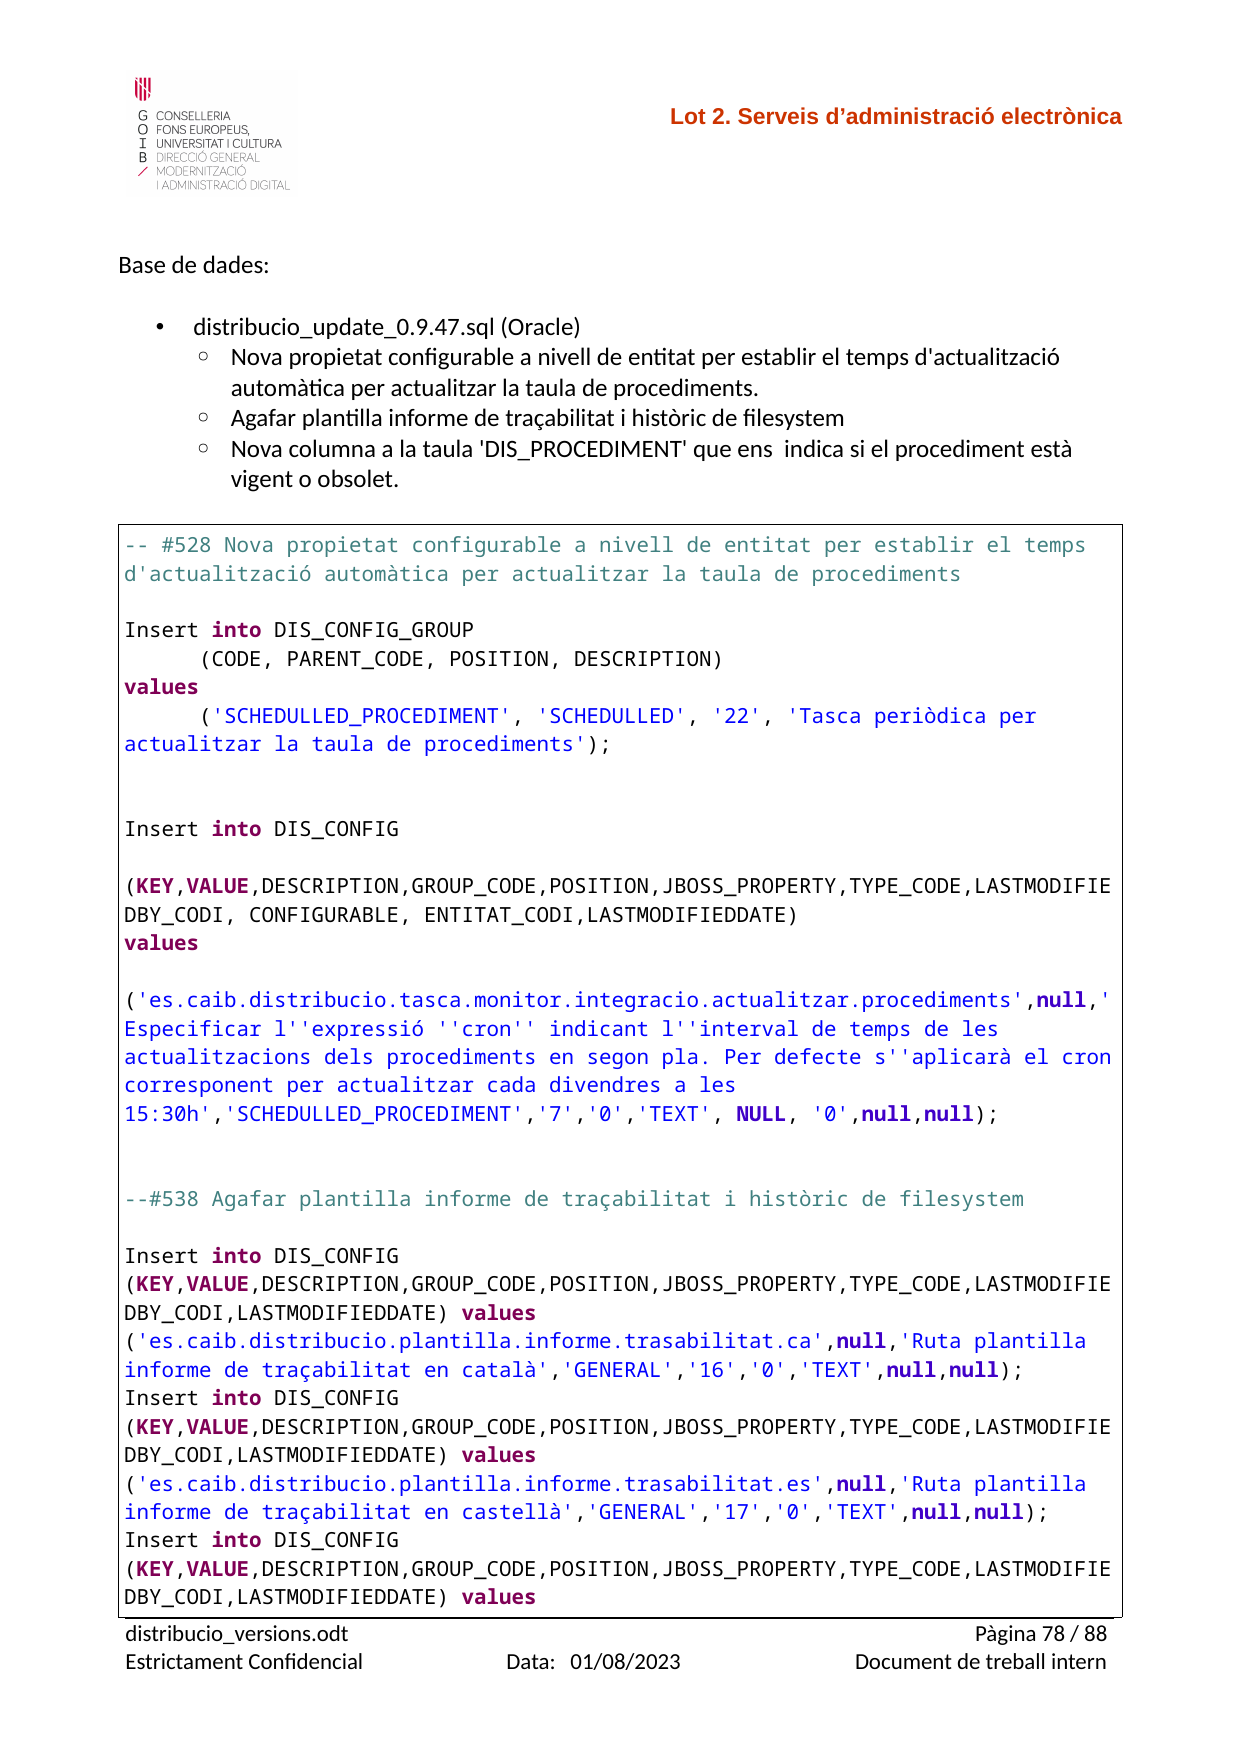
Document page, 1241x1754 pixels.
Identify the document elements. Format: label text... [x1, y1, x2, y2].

table_header -- #528 Nova propietat configurable a nivell de entitat per establir el temps d'actualització automàtica per actualitzar la taula de procediments Insert into DIS_CONFIG_GROUP (CODE, PARENT_CODE, POSITION, DESCRIPTION) values ('SCHEDULLED_PROCEDIMENT', 'SCHEDULLED', '22', 'Tasca periòdica per actualitzar la taula de procediments'); Insert into DIS_CONFIG (KEY,VALUE,DESCRIPTION,GROUP_CODE,POSITION,JBOSS_PROPERTY,TYPE_CODE,LASTMODIFIEDBY_CODI, CONFIGURABLE, ENTITAT_CODI,LASTMODIFIEDDATE) values ('es.caib.distribucio.tasca.monitor.integracio.actualitzar.procediments',null,'Especificar l''expressió ''cron'' indicant l''interval de temps de les actualitzacions dels procediments en segon pla. Per defecte s''aplicarà el cron corresponent per actualitzar cada divendres a les 15:30h','SCHEDULLED_PROCEDIMENT','7','0','TEXT', NULL, '0',null,null); --#538 Agafar plantilla informe de traçabilitat i històric de filesystem Insert into DIS_CONFIG (KEY,VALUE,DESCRIPTION,GROUP_CODE,POSITION,JBOSS_PROPERTY,TYPE_CODE,LASTMODIFIEDBY_CODI,LASTMODIFIEDDATE) values ('es.caib.distribucio.plantilla.informe.trasabilitat.ca',null,'Ruta plantilla informe de traçabilitat en català','GENERAL','16','0','TEXT',null,null); Insert into DIS_CONFIG (KEY,VALUE,DESCRIPTION,GROUP_CODE,POSITION,JBOSS_PROPERTY,TYPE_CODE,LASTMODIFIEDBY_CODI,LASTMODIFIEDDATE) values ('es.caib.distribucio.plantilla.informe.trasabilitat.es',null,'Ruta plantilla informe de traçabilitat en castellà','GENERAL','17','0','TEXT',null,null); Insert into DIS_CONFIG (KEY,VALUE,DESCRIPTION,GROUP_CODE,POSITION,JBOSS_PROPERTY,TYPE_CODE,LASTMODIFIEDBY_CODI,LASTMODIFIEDDATE) values [119, 525, 1122, 1617]
picture [126, 70, 299, 197]
list distribucio_update_0.9.47.sql (Oracle) [156, 311, 1122, 341]
text Base de dades: [118, 250, 1122, 280]
list Nova propietat configurable a nivell de entitat per establir el temps d'actualització automàtica per actualitzar la taula de procediments. [193, 341, 1122, 402]
list Nova columna a la taula 'DIS_PROCEDIMENT' que ens indica si el procediment està vigent o obsolet. [193, 433, 1122, 494]
list Agafar plantilla informe de traçabilitat i històric de filesystem [193, 402, 1122, 433]
